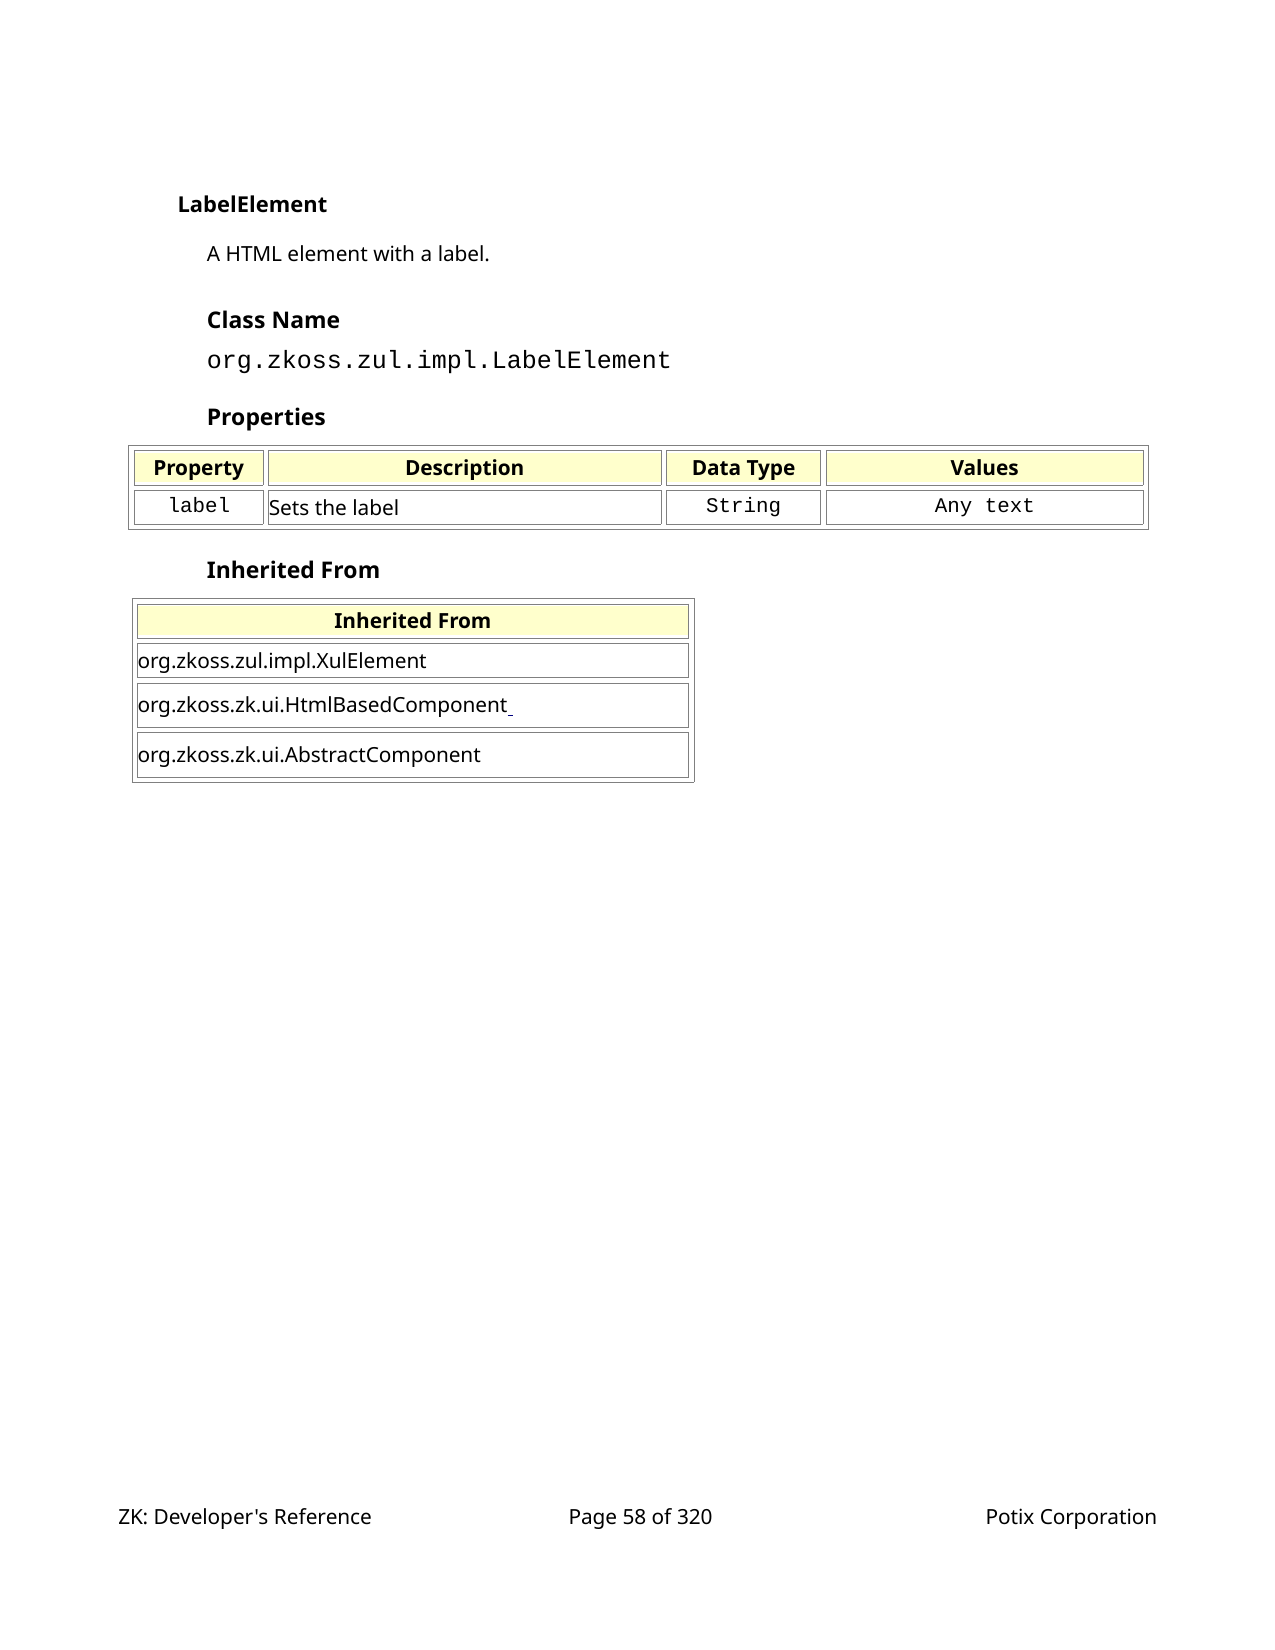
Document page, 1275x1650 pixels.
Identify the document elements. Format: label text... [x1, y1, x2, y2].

subtitle LabelElement [177, 189, 1157, 219]
table_header Data Type [664, 446, 823, 484]
subtitle Properties [207, 401, 1157, 432]
table_cell Sets the label [266, 485, 664, 524]
table_header Values [823, 446, 1146, 484]
table_header Description [266, 446, 664, 484]
table_cell Any text [823, 485, 1146, 524]
table_cell label [131, 485, 266, 524]
table_cell org.zkoss.zk.ui.AbstractComponent [134, 727, 691, 777]
text org.zkoss.zul.impl.LabelElement [207, 348, 1157, 376]
table_cell String [664, 485, 823, 524]
table_cell org.zkoss.zk.ui.HtmlBasedComponent [134, 677, 691, 727]
subtitle Class Name [207, 304, 1157, 336]
table_cell org.zkoss.zul.impl.XulElement [134, 638, 691, 677]
table_header Inherited From [134, 599, 691, 638]
text A HTML element with a label. [207, 239, 1157, 268]
subtitle Inherited From [207, 554, 1157, 586]
table_header Property [131, 446, 266, 484]
